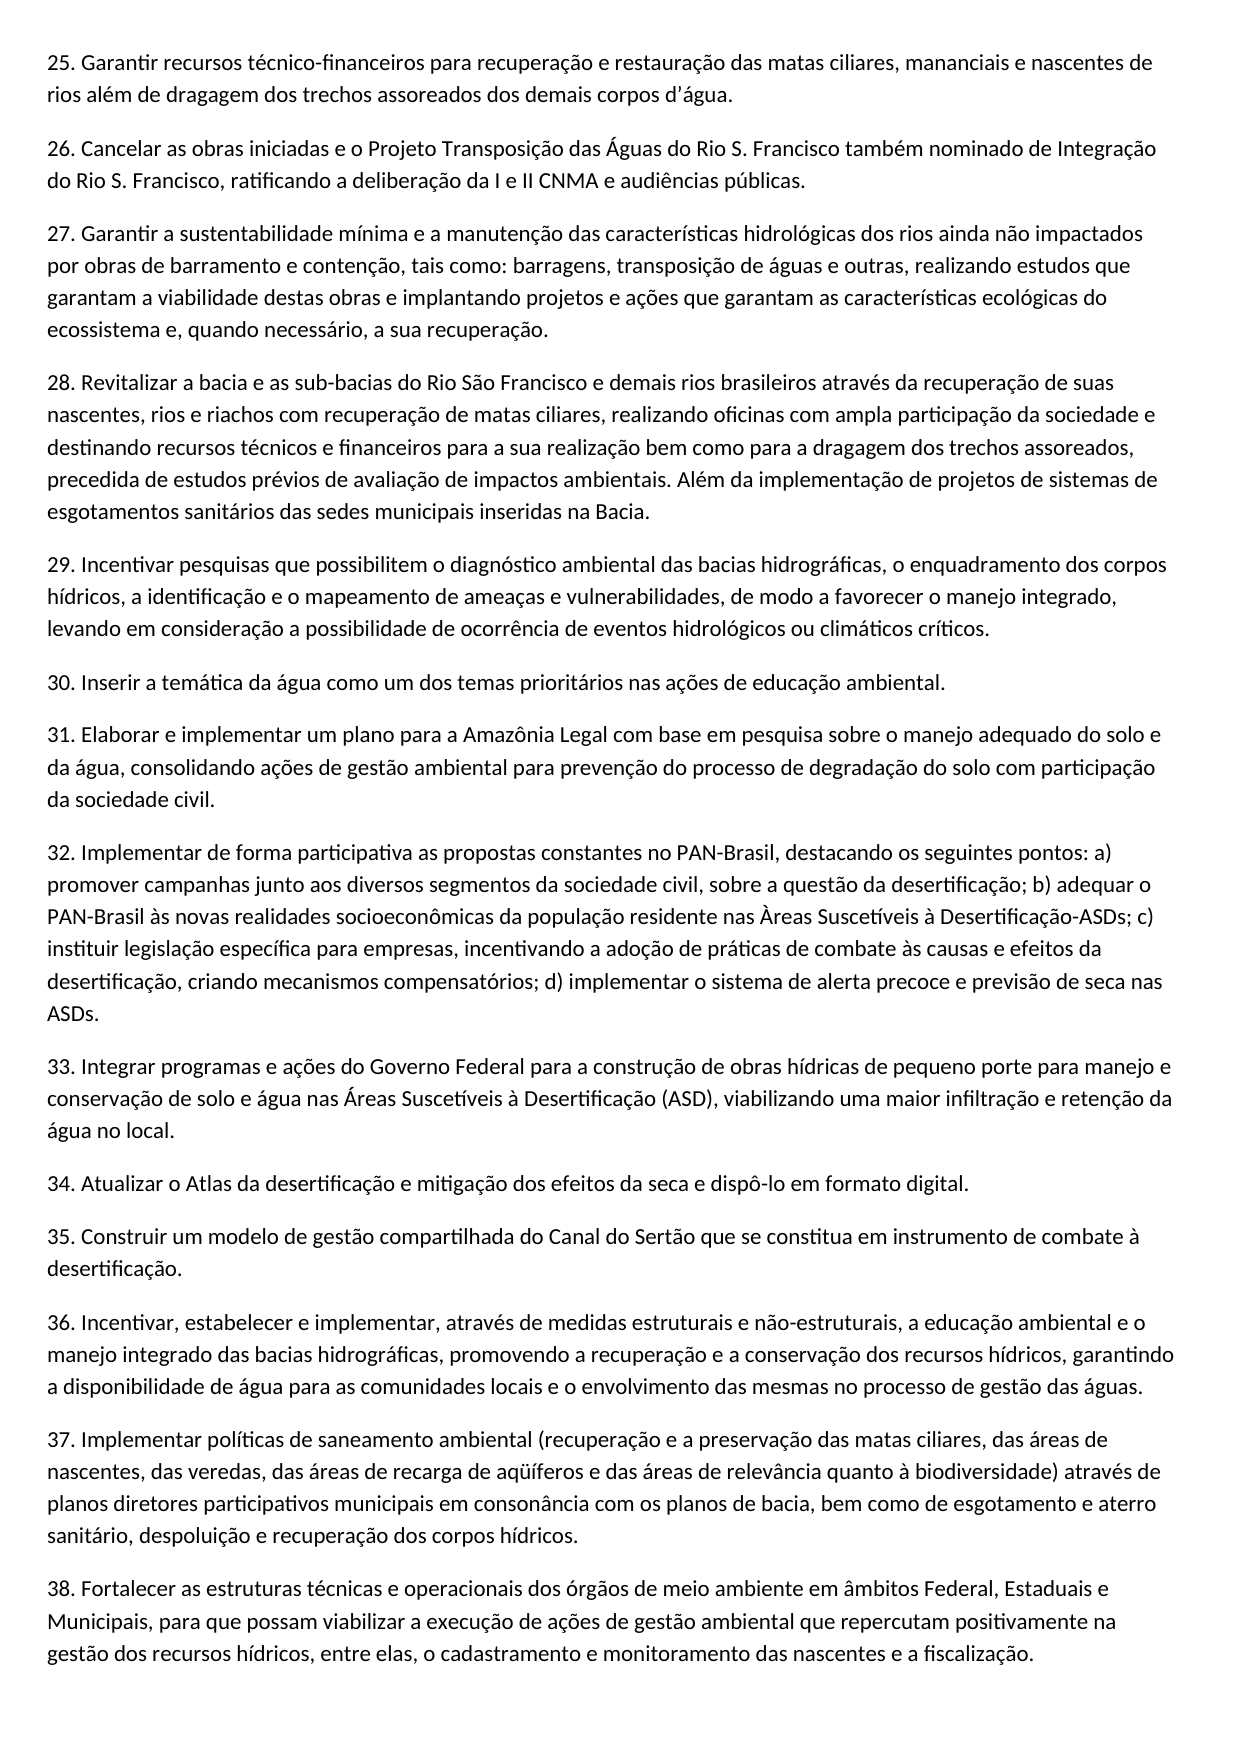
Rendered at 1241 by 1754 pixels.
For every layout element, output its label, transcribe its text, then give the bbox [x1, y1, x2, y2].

text 29. Incentivar pesquisas que possibilitem o diagnóstico ambiental das bacias hidrográficas, o enquadramento dos corpos hídricos, a identificação e o mapeamento de ameaças e vulnerabilidades, de modo a favorecer o manejo integrado, levando em consideração a possibilidade de ocorrência de eventos hidrológicos ou climáticos críticos. [47, 550, 1181, 643]
text 31. Elaborar e implementar um plano para a Amazônia Legal com base em pesquisa sobre o manejo adequado do solo e da água, consolidando ações de gestão ambiental para prevenção do processo de degradação do solo com participação da sociedade civil. [47, 721, 1181, 813]
text 37. Implementar políticas de saneamento ambiental (recuperação e a preservação das matas ciliares, das áreas de nascentes, das veredas, das áreas de recarga de aqüíferos e das áreas de relevância quanto à biodiversidade) através de planos diretores participativos municipais em consonância com os planos de bacia, bem como de esgotamento e aterro sanitário, despoluição e recuperação dos corpos hídricos. [47, 1425, 1181, 1549]
text 25. Garantir recursos técnico-financeiros para recuperação e restauração das matas ciliares, mananciais e nascentes de rios além de dragagem dos trechos assoreados dos demais corpos d’água. [47, 48, 1181, 109]
text 35. Construir um modelo de gestão compartilhada do Canal do Sertão que se constitua em instrumento de combate à desertificação. [47, 1222, 1181, 1283]
text 32. Implementar de forma participativa as propostas constantes no PAN-Brasil, destacando os seguintes pontos: a) promover campanhas junto aos diversos segmentos da sociedade civil, sobre a questão da desertificação; b) adequar o PAN-Brasil às novas realidades socioeconômicas da população residente nas Àreas Suscetíveis à Desertificação-ASDs; c) instituir legislação específica para empresas, incentivando a adoção de práticas de combate às causas e efeitos da desertificação, criando mecanismos compensatórios; d) implementar o sistema de alerta precoce e previsão de seca nas ASDs. [47, 838, 1181, 1027]
text 36. Incentivar, estabelecer e implementar, através de medidas estruturais e não-estruturais, a educação ambiental e o manejo integrado das bacias hidrográficas, promovendo a recuperação e a conservação dos recursos hídricos, garantindo a disponibilidade de água para as comunidades locais e o envolvimento das mesmas no processo de gestão das águas. [47, 1308, 1181, 1400]
text 27. Garantir a sustentabilidade mínima e a manutenção das características hidrológicas dos rios ainda não impactados por obras de barramento e contenção, tais como: barragens, transposição de águas e outras, realizando estudos que garantam a viabilidade destas obras e implantando projetos e ações que garantam as características ecológicas do ecossistema e, quando necessário, a sua recuperação. [47, 219, 1181, 343]
text 38. Fortalecer as estruturas técnicas e operacionais dos órgãos de meio ambiente em âmbitos Federal, Estaduais e Municipais, para que possam viabilizar a execução de ações de gestão ambiental que repercutam positivamente na gestão dos recursos hídricos, entre elas, o cadastramento e monitoramento das nascentes e a fiscalização. [47, 1574, 1181, 1667]
text 30. Inserir a temática da água como um dos temas prioritários nas ações de educação ambiental. [47, 668, 1181, 696]
text 26. Cancelar as obras iniciadas e o Projeto Transposição das Águas do Rio S. Francisco também nominado de Integração do Rio S. Francisco, ratificando a deliberação da I e II CNMA e audiências públicas. [47, 134, 1181, 194]
text 28. Revitalizar a bacia e as sub-bacias do Rio São Francisco e demais rios brasileiros através da recuperação de suas nascentes, rios e riachos com recuperação de matas ciliares, realizando oficinas com ampla participação da sociedade e destinando recursos técnicos e financeiros para a sua realização bem como para a dragagem dos trechos assoreados, precedida de estudos prévios de avaliação de impactos ambientais. Além da implementação de projetos de sistemas de esgotamentos sanitários das sedes municipais inseridas na Bacia. [47, 368, 1181, 525]
text 34. Atualizar o Atlas da desertificação e mitigação dos efeitos da seca e dispô-lo em formato digital. [47, 1169, 1181, 1197]
text 33. Integrar programas e ações do Governo Federal para a construção de obras hídricas de pequeno porte para manejo e conservação de solo e água nas Áreas Suscetíveis à Desertificação (ASD), viabilizando uma maior infiltração e retenção da água no local. [47, 1052, 1181, 1144]
